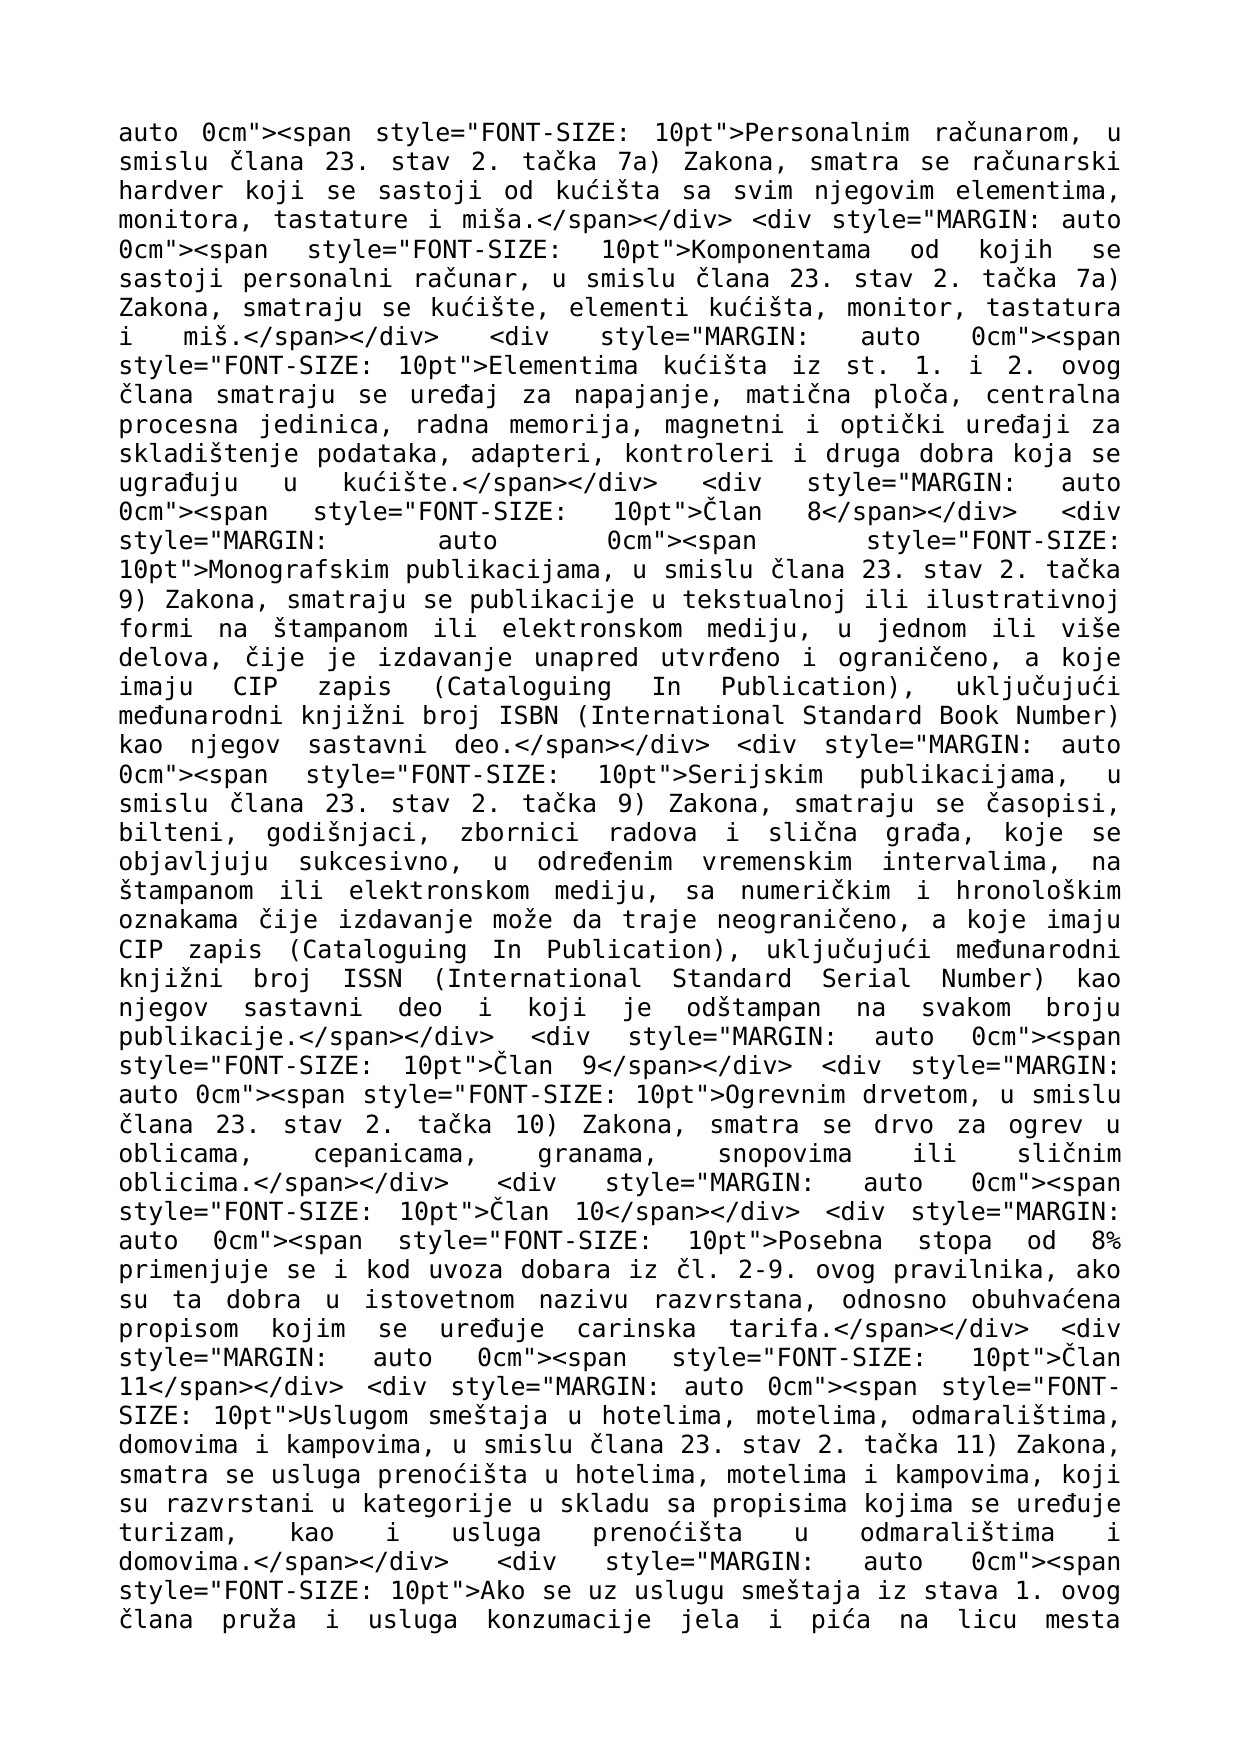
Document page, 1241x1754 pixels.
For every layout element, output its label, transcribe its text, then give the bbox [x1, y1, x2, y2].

text auto 0cm"><span style="FONT-SIZE: 10pt">Personalnim računarom, u smislu člana 23. stav 2. tačka 7a) Zakona, smatra se računarski hardver koji se sastoji od kućišta sa svim njegovim elementima, monitora, tastature i miša.</span></div> <div style="MARGIN: auto 0cm"><span style="FONT-SIZE: 10pt">Komponentama od kojih se sastoji personalni računar, u smislu člana 23. stav 2. tačka 7a) Zakona, smatraju se kućište, elementi kućišta, monitor, tastatura i miš.</span></div> <div style="MARGIN: auto 0cm"><span style="FONT-SIZE: 10pt">Elementima kućišta iz st. 1. i 2. ovog člana smatraju se uređaj za napajanje, matična ploča, centralna procesna jedinica, radna memorija, magnetni i optički uređaji za skladištenje podataka, adapteri, kontroleri i druga dobra koja se ugrađuju u kućište.</span></div> <div style="MARGIN: auto 0cm"><span style="FONT-SIZE: 10pt">Član 8</span></div> <div style="MARGIN: auto 0cm"><span style="FONT-SIZE: 10pt">Monografskim publikacijama, u smislu člana 23. stav 2. tačka 9) Zakona, smatraju se publikacije u tekstualnoj ili ilustrativnoj formi na štampanom ili elektronskom mediju, u jednom ili više delova, čije je izdavanje unapred utvrđeno i ograničeno, a koje imaju CIP zapis (Cataloguing In Publication), uključujući međunarodni knjižni broj ISBN (International Standard Book Number) kao njegov sastavni deo.</span></div> <div style="MARGIN: auto 0cm"><span style="FONT-SIZE: 10pt">Serijskim publikacijama, u smislu člana 23. stav 2. tačka 9) Zakona, smatraju se časopisi, bilteni, godišnjaci, zbornici radova i slična građa, koje se objavljuju sukcesivno, u određenim vremenskim intervalima, na štampanom ili elektronskom mediju, sa numeričkim i hronološkim oznakama čije izdavanje može da traje neograničeno, a koje imaju CIP zapis (Cataloguing In Publication), uključujući međunarodni knjižni broj ISSN (International Standard Serial Number) kao njegov sastavni deo i koji je odštampan na svakom broju publikacije.</span></div> <div style="MARGIN: auto 0cm"><span style="FONT-SIZE: 10pt">Član 9</span></div> <div style="MARGIN: auto 0cm"><span style="FONT-SIZE: 10pt">Ogrevnim drvetom, u smislu člana 23. stav 2. tačka 10) Zakona, smatra se drvo za ogrev u oblicama, cepanicama, granama, snopovima ili sličnim oblicima.</span></div> <div style="MARGIN: auto 0cm"><span style="FONT-SIZE: 10pt">Član 10</span></div> <div style="MARGIN: auto 0cm"><span style="FONT-SIZE: 10pt">Posebna stopa od 8% primenjuje se i kod uvoza dobara iz čl. 2-9. ovog pravilnika, ako su ta dobra u istovetnom nazivu razvrstana, odnosno obuhvaćena propisom kojim se uređuje carinska tarifa.</span></div> <div style="MARGIN: auto 0cm"><span style="FONT-SIZE: 10pt">Član 11</span></div> <div style="MARGIN: auto 0cm"><span style="FONT-SIZE: 10pt">Uslugom smeštaja u hotelima, motelima, odmaralištima, domovima i kampovima, u smislu člana 23. stav 2. tačka 11) Zakona, smatra se usluga prenoćišta u hotelima, motelima i kampovima, koji su razvrstani u kategorije u skladu sa propisima kojima se uređuje turizam, kao i usluga prenoćišta u odmaralištima i domovima.</span></div> <div style="MARGIN: auto 0cm"><span style="FONT-SIZE: 10pt">Ako se uz uslugu smeštaja iz stava 1. ovog člana pruža i usluga konzumacije jela i pića na licu mesta [118, 118, 1122, 1635]
